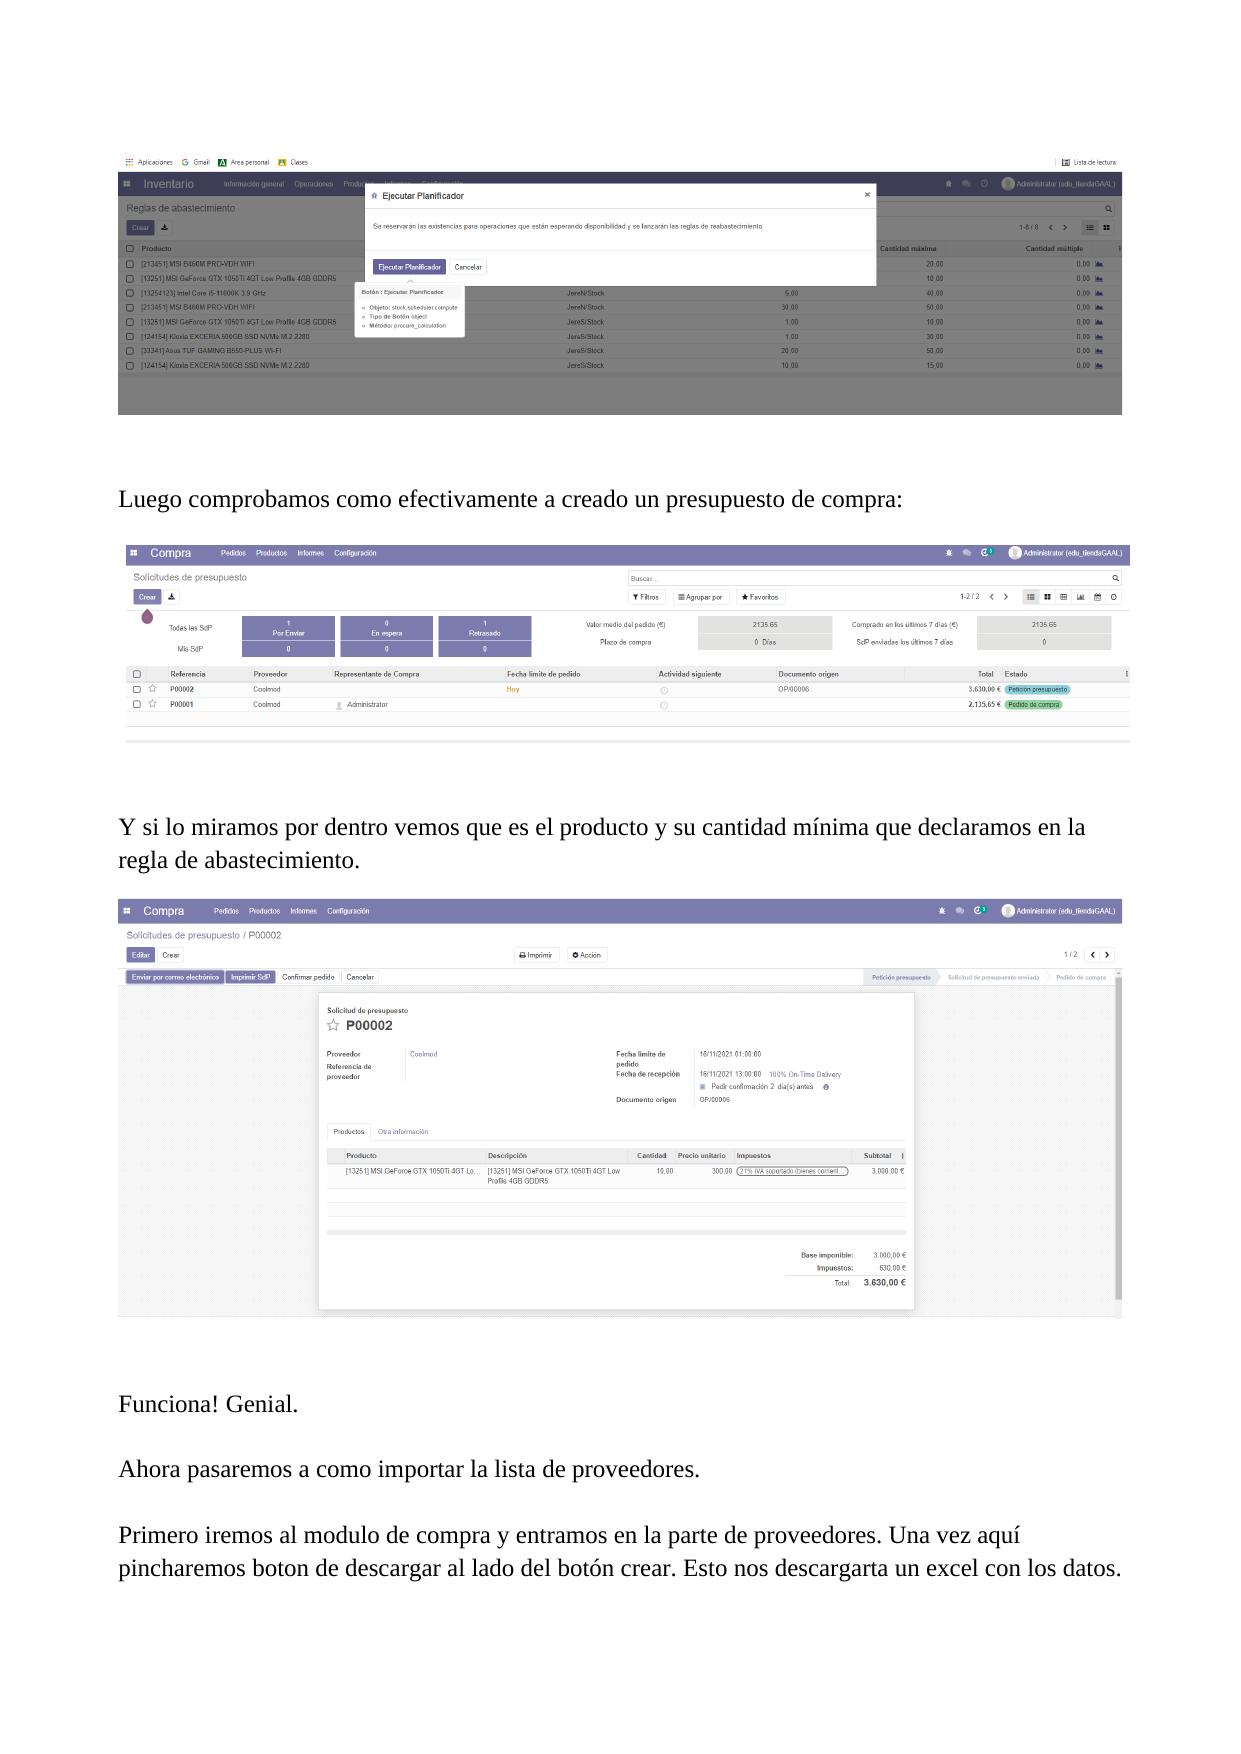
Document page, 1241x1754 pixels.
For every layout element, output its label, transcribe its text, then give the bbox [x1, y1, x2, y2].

text Ahora pasaremos a como importar la lista de proveedores. [118, 1454, 1122, 1483]
text Y si lo miramos por dentro vemos que es el producto y su cantidad mínima que declaramos en la regla de abastecimiento. [118, 812, 1122, 874]
picture [118, 898, 1123, 1319]
text Primero iremos al modulo de compra y entramos en la parte de proveedores. Una vez aquí pincharemos boton de descargar al lado del botón crear. Esto nos descargarta un excel con los datos. [118, 1520, 1122, 1581]
text Funciona! Genial. [118, 1389, 1122, 1417]
picture [118, 159, 1123, 409]
text Luego comprobamos como efectivamente a creado un presupuesto de compra: [118, 484, 1122, 513]
picture [126, 545, 1130, 659]
